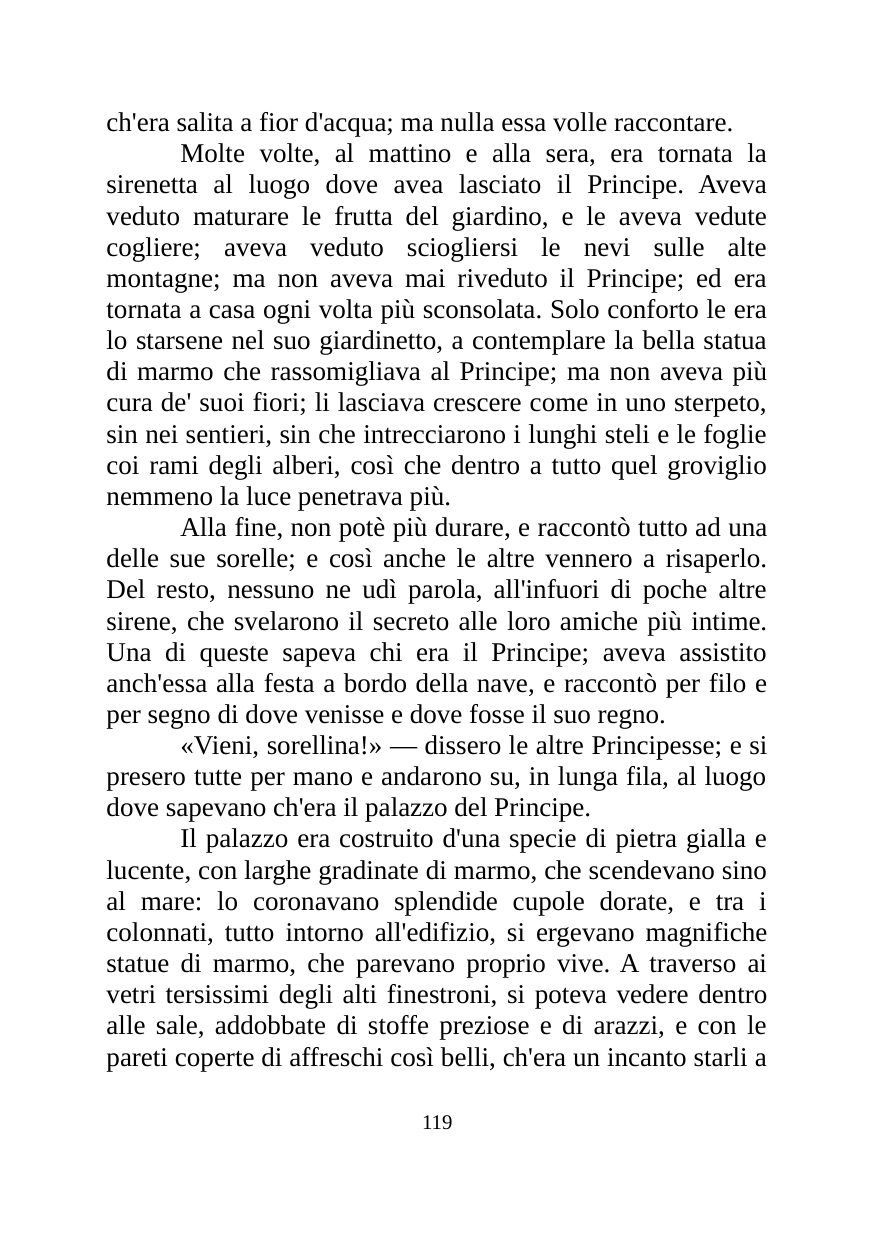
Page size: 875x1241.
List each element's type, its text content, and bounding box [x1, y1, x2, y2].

text Il palazzo era costruito d'una specie di pietra gialla e lucente, con larghe gradinate di marmo, che scendevano sino al mare: lo coronavano splendide cupole dorate, e tra i colonnati, tutto intorno all'edifizio, si ergevano magnifiche statue di marmo, che parevano proprio vive. A traverso ai vetri tersissimi degli alti finestroni, si poteva vedere dentro alle sale, addobbate di stoffe preziose e di arazzi, e con le pareti coperte di affreschi così belli, ch'era un incanto starli a [106, 823, 768, 1072]
text Molte volte, al mattino e alla sera, era tornata la sirenetta al luogo dove avea lasciato il Principe. Aveva veduto maturare le frutta del giardino, e le aveva vedute cogliere; aveva veduto sciogliersi le nevi sulle alte montagne; ma non aveva mai riveduto il Principe; ed era tornata a casa ogni volta più sconsolata. Solo conforto le era lo starsene nel suo giardinetto, a contemplare la bella statua di marmo che rassomigliava al Principe; ma non aveva più cura de' suoi fiori; li lasciava crescere come in uno sterpeto, sin nei sentieri, sin che intrecciarono i lunghi steli e le foglie coi rami degli alberi, così che dentro a tutto quel groviglio nemmeno la luce penetrava più. [106, 137, 768, 511]
text Alla fine, non potè più durare, e raccontò tutto ad una delle sue sorelle; e così anche le altre vennero a risaperlo. Del resto, nessuno ne udì parola, all'infuori di poche altre sirene, che svelarono il secreto alle loro amiche più intime. Una di queste sapeva chi era il Principe; aveva assistito anch'essa alla festa a bordo della nave, e raccontò per filo e per segno di dove venisse e dove fosse il suo regno. [106, 511, 768, 729]
text ch'era salita a fior d'acqua; ma nulla essa volle raccontare. [106, 106, 768, 137]
text «Vieni, sorellina!» — dissero le altre Principesse; e si presero tutte per mano e andarono su, in lunga fila, al luogo dove sapevano ch'era il palazzo del Principe. [106, 729, 768, 823]
